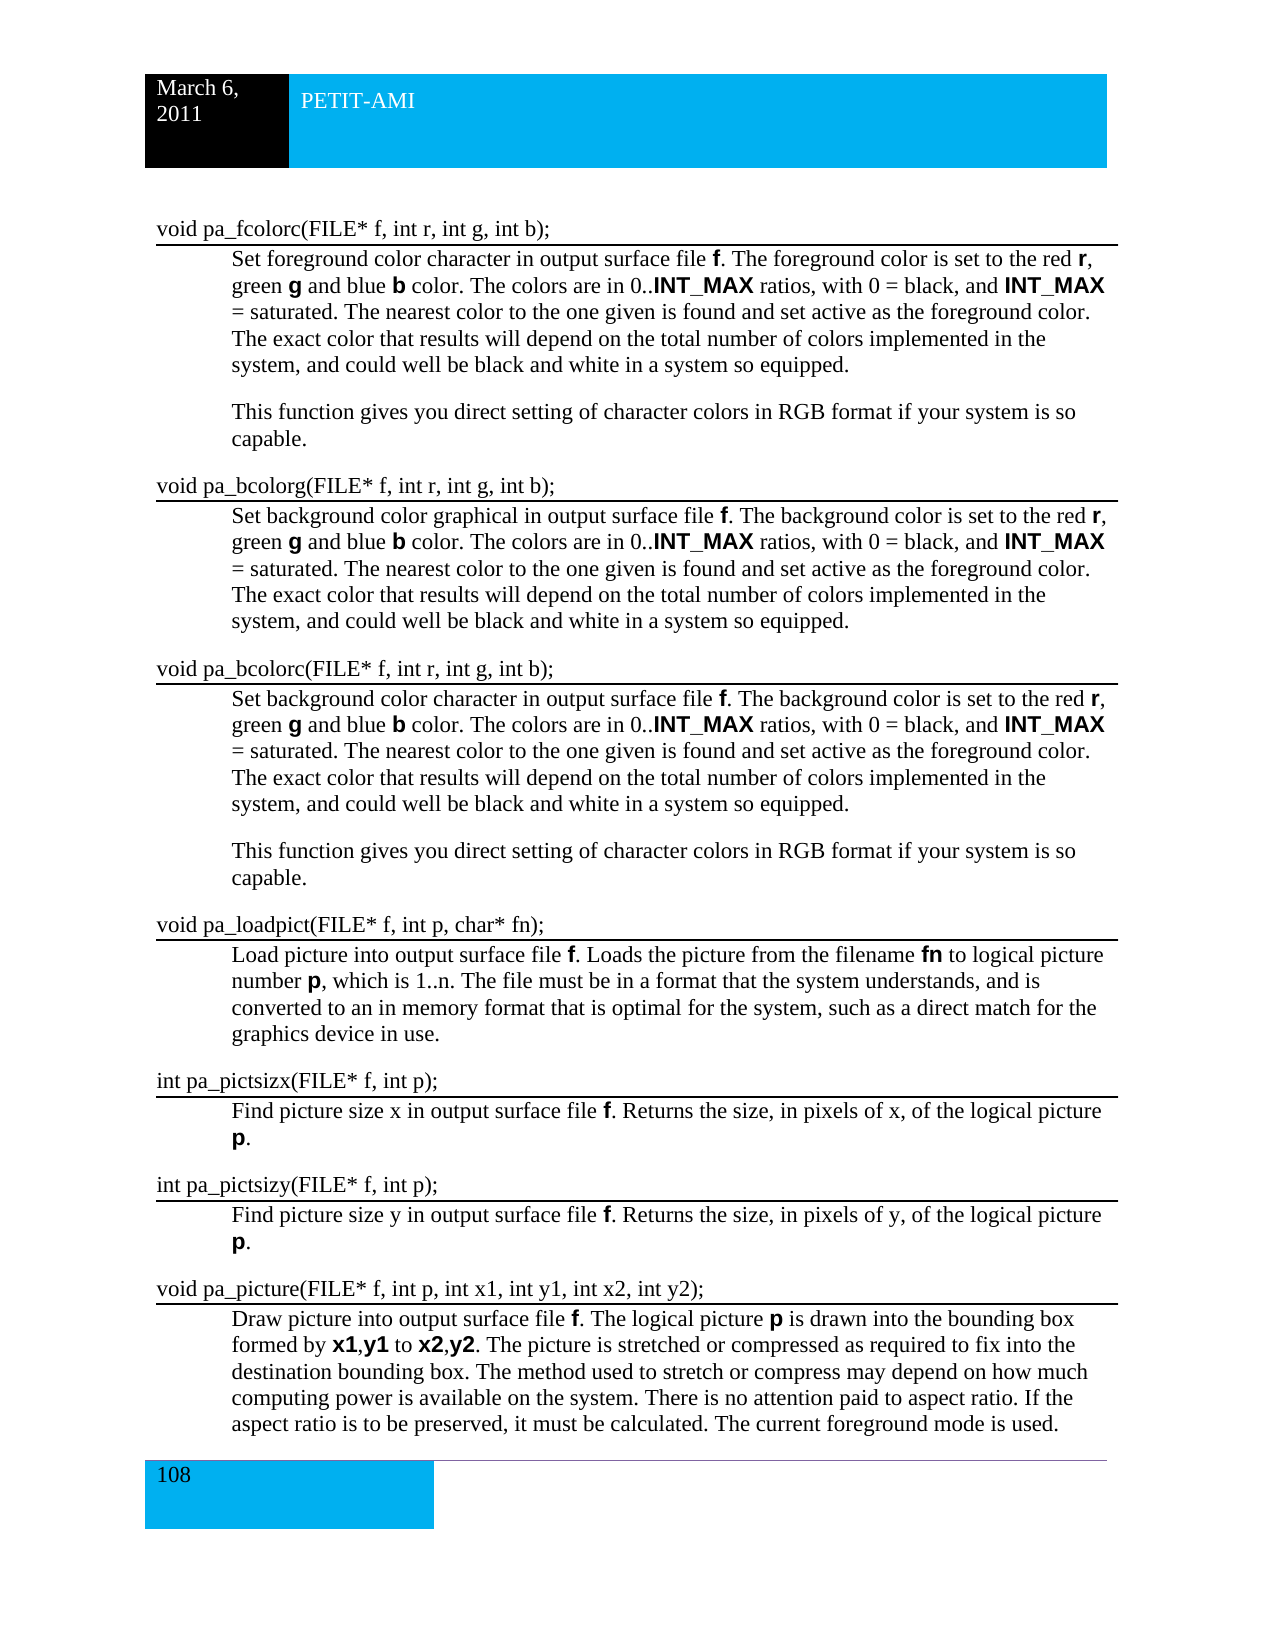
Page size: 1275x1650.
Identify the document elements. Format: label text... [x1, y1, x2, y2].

text void pa_bcolorc(FILE* f, int r, int g, int b); [156, 654, 1118, 683]
text int pa_pictsizx(FILE* f, int p); [156, 1067, 1118, 1096]
text void pa_bcolorg(FILE* f, int r, int g, int b); [156, 472, 1118, 500]
text Find picture size x in output surface file f. Returns the size, in pixels of x, of the logical picture p. [231, 1098, 1118, 1150]
text Draw picture into output surface file f. The logical picture p is drawn into the bounding box formed by x1,y1 to x2,y2. The picture is stretched or compressed as required to fix into the destination bounding box. The method used to stretch or compress may depend on how much computing power is available on the system. There is no attention paid to aspect ratio. If the aspect ratio is to be preserved, it must be calculated. The current foreground mode is used. [231, 1305, 1118, 1437]
text Set background color character in output surface file f. The background color is set to the red r, green g and blue b color. The colors are in 0..INT_MAX ratios, with 0 = black, and INT_MAX = saturated. The nearest color to the one given is found and set active as the foreground color. The exact color that results will depend on the total number of colors implemented in the system, and could well be black and white in a system so equipped. [231, 685, 1118, 817]
text void pa_loadpict(FILE* f, int p, char* fn); [156, 911, 1118, 939]
text void pa_fcolorc(FILE* f, int r, int g, int b); [156, 215, 1118, 244]
text void pa_picture(FILE* f, int p, int x1, int y1, int x2, int y2); [156, 1275, 1118, 1303]
text Set foreground color character in output surface file f. The foreground color is set to the red r, green g and blue b color. The colors are in 0..INT_MAX ratios, with 0 = black, and INT_MAX = saturated. The nearest color to the one given is found and set active as the foreground color. The exact color that results will depend on the total number of colors implemented in the system, and could well be black and white in a system so equipped. [231, 246, 1118, 377]
text Load picture into output surface file f. Loads the picture from the filename fn to logical picture number p, which is 1..n. The file must be in a format that the system understands, and is converted to an in memory format that is optimal for the system, such as a direct match for the graphics device in use. [231, 941, 1118, 1047]
text This function gives you direct setting of character colors in RGB format if your system is so capable. [231, 398, 1118, 451]
text This function gives you direct setting of character colors in RGB format if your system is so capable. [231, 837, 1118, 890]
text int pa_pictsizy(FILE* f, int p); [156, 1171, 1118, 1200]
text Set background color graphical in output surface file f. The background color is set to the red r, green g and blue b color. The colors are in 0..INT_MAX ratios, with 0 = black, and INT_MAX = saturated. The nearest color to the one given is found and set active as the foreground color. The exact color that results will depend on the total number of colors implemented in the system, and could well be black and white in a system so equipped. [231, 502, 1118, 634]
text Find picture size y in output surface file f. Returns the size, in pixels of y, of the logical picture p. [231, 1202, 1118, 1254]
